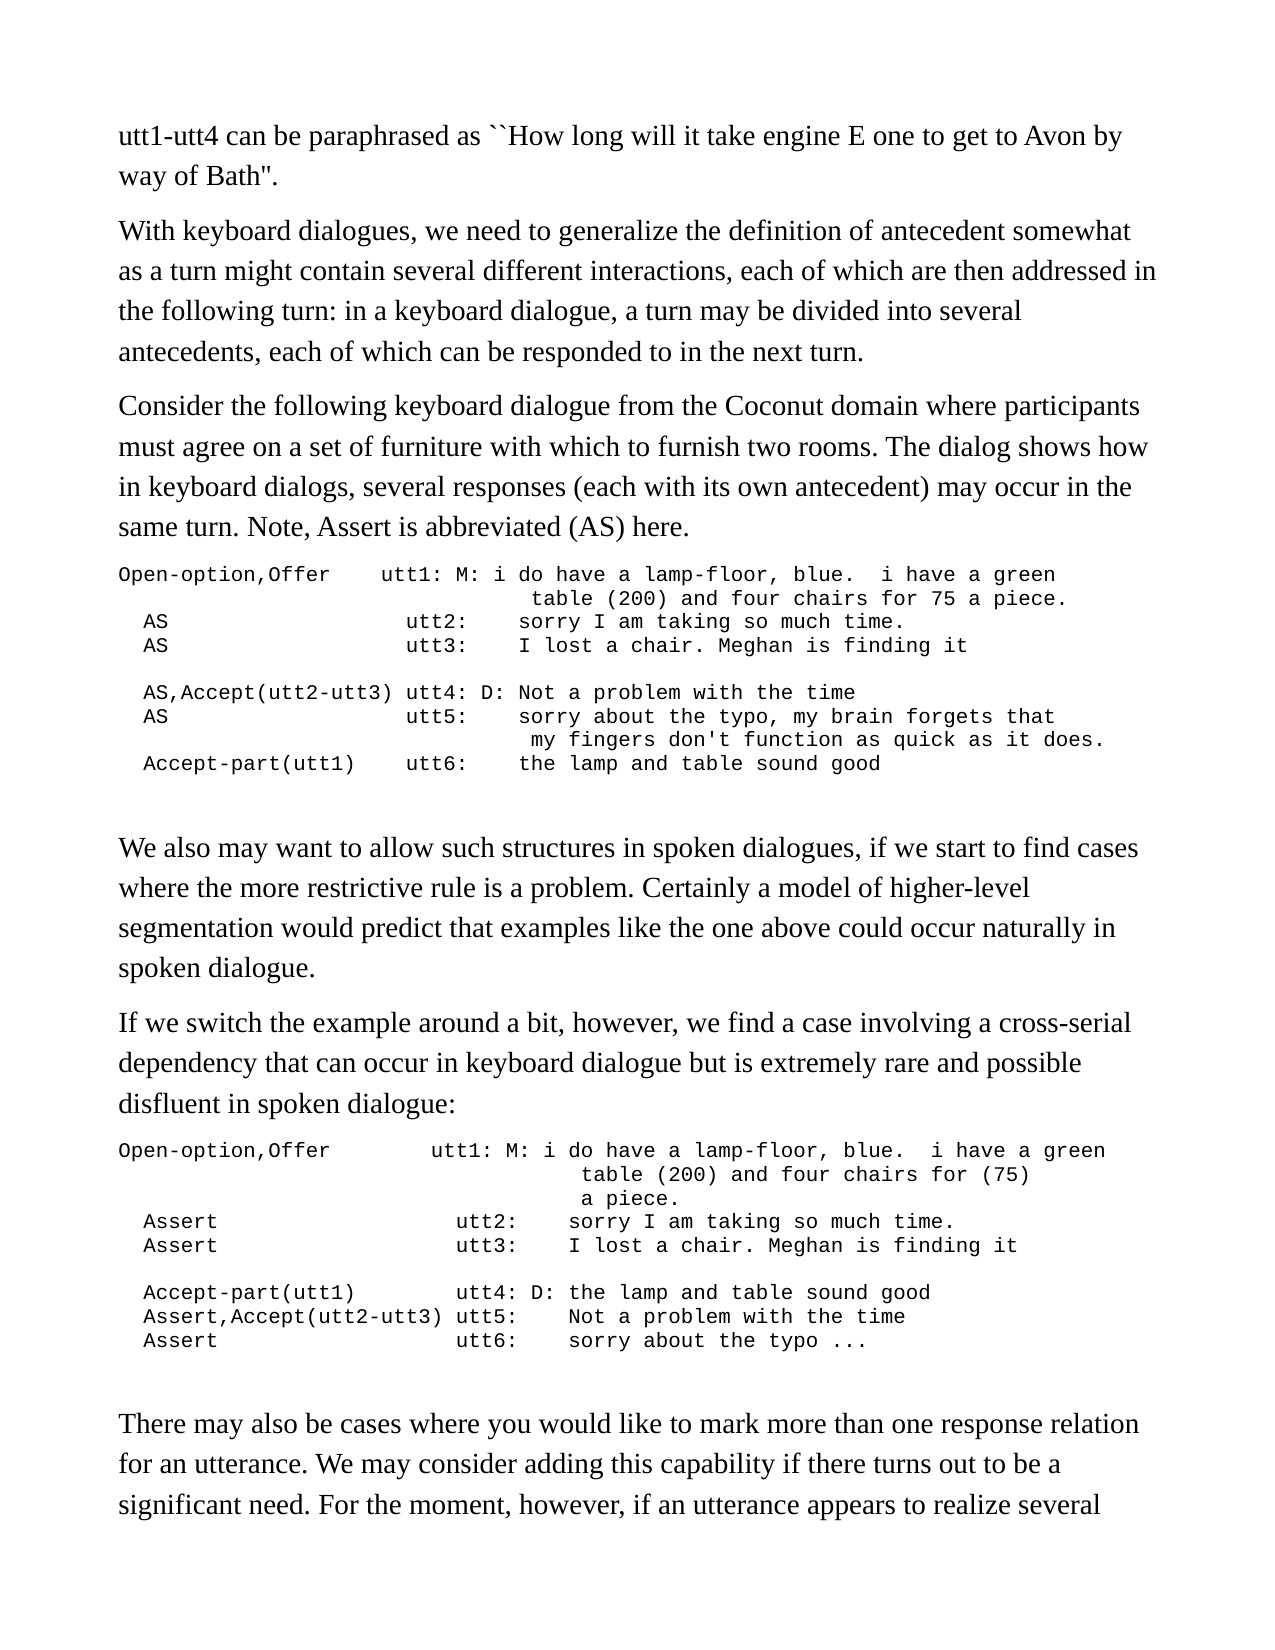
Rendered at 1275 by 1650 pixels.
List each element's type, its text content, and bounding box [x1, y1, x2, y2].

text If we switch the example around a bit, however, we find a case involving a cross-serial dependency that can occur in keyboard dialogue but is extremely rare and possible disfluent in spoken dialogue: [118, 1005, 1157, 1119]
text AS,Accept(utt2-utt3) utt4: D: Not a problem with the time [118, 682, 1157, 706]
text Accept-part(utt1) utt6: the lamp and table sound good [118, 753, 1157, 777]
text a piece. [118, 1188, 1157, 1211]
text AS utt3: I lost a chair. Meghan is finding it [118, 635, 1157, 658]
text With keyboard dialogues, we need to generalize the definition of antecedent somewhat as a turn might contain several different interactions, each of which are then addressed in the following turn: in a keyboard dialogue, a turn may be divided into several antecedents, each of which can be responded to in the next turn. [118, 213, 1157, 367]
text Assert utt3: I lost a chair. Meghan is finding it [118, 1235, 1157, 1259]
text Assert utt6: sorry about the typo ... [118, 1330, 1157, 1353]
text AS utt2: sorry I am taking so much time. [118, 611, 1157, 635]
text AS utt5: sorry about the typo, my brain forgets that [118, 706, 1157, 729]
text Consider the following keyboard dialogue from the Coconut domain where participants must agree on a set of furniture with which to furnish two rooms. The dialog shows how in keyboard dialogs, several responses (each with its own antecedent) may occur in the same turn. Note, Assert is abbreviated (AS) here. [118, 388, 1157, 543]
text There may also be cases where you would like to mark more than one response relation for an utterance. We may consider adding this capability if there turns out to be a significant need. For the moment, however, if an utterance appears to realize several [118, 1406, 1157, 1520]
text Open-option,Offer utt1: M: i do have a lamp-floor, blue. i have a green [118, 1141, 1157, 1164]
text utt1-utt4 can be paraphrased as ``How long will it take engine E one to get to Avon by way of Bath''. [118, 118, 1157, 192]
text Accept-part(utt1) utt4: D: the lamp and table sound good [118, 1282, 1157, 1306]
text my fingers don't function as quick as it does. [118, 729, 1157, 753]
text Open-option,Offer utt1: M: i do have a lamp-floor, blue. i have a green [118, 564, 1157, 588]
text table (200) and four chairs for (75) [118, 1164, 1157, 1188]
text table (200) and four chairs for 75 a piece. [118, 588, 1157, 611]
text Assert utt2: sorry I am taking so much time. [118, 1211, 1157, 1235]
text Assert,Accept(utt2-utt3) utt5: Not a problem with the time [118, 1306, 1157, 1330]
text We also may want to allow such structures in spoken dialogues, if we start to find cases where the more restrictive rule is a problem. Certainly a model of higher-level segmentation would predict that examples like the one above could occur naturally in spoken dialogue. [118, 830, 1157, 984]
